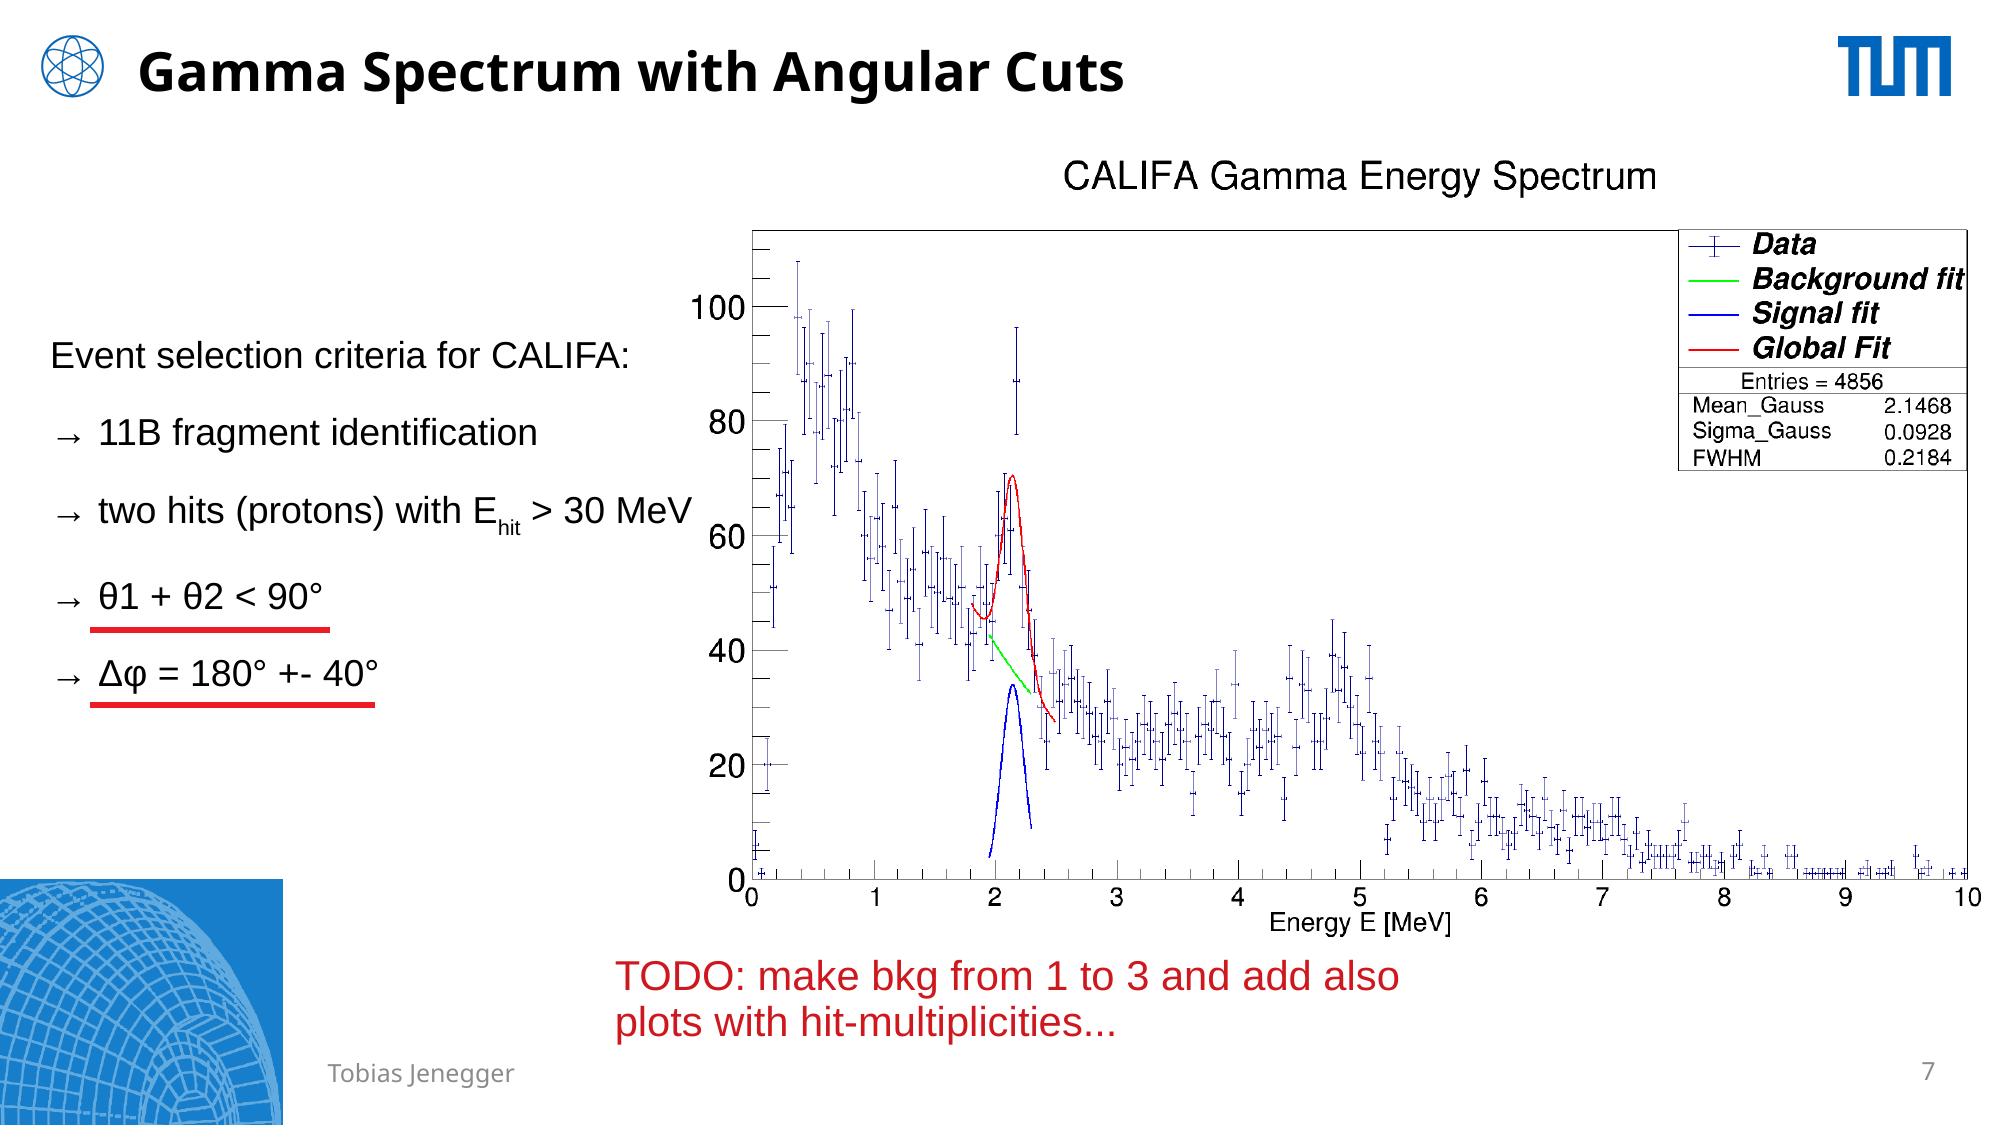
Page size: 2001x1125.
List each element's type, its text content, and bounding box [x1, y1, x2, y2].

text_box Event selection criteria for CALIFA: → 11B fragment identification → two hits (protons) with Ehit > 30 MeV → θ1 + θ2 < 90° → Δφ = 180° +- 40° [0, 261, 721, 805]
slide_number [1500, 1042, 1951, 1103]
picture [675, 149, 1997, 961]
slide_number Tobias Jenegger [312, 1042, 588, 1103]
text_box TODO: make bkg from 1 to 3 and add also plots with hit-multiplicities... [600, 945, 1486, 1053]
title Gamma Spectrum with Angular Cuts [137, 32, 1809, 109]
picture [1838, 36, 1951, 96]
picture [36, 30, 108, 101]
picture [0, 879, 283, 1125]
